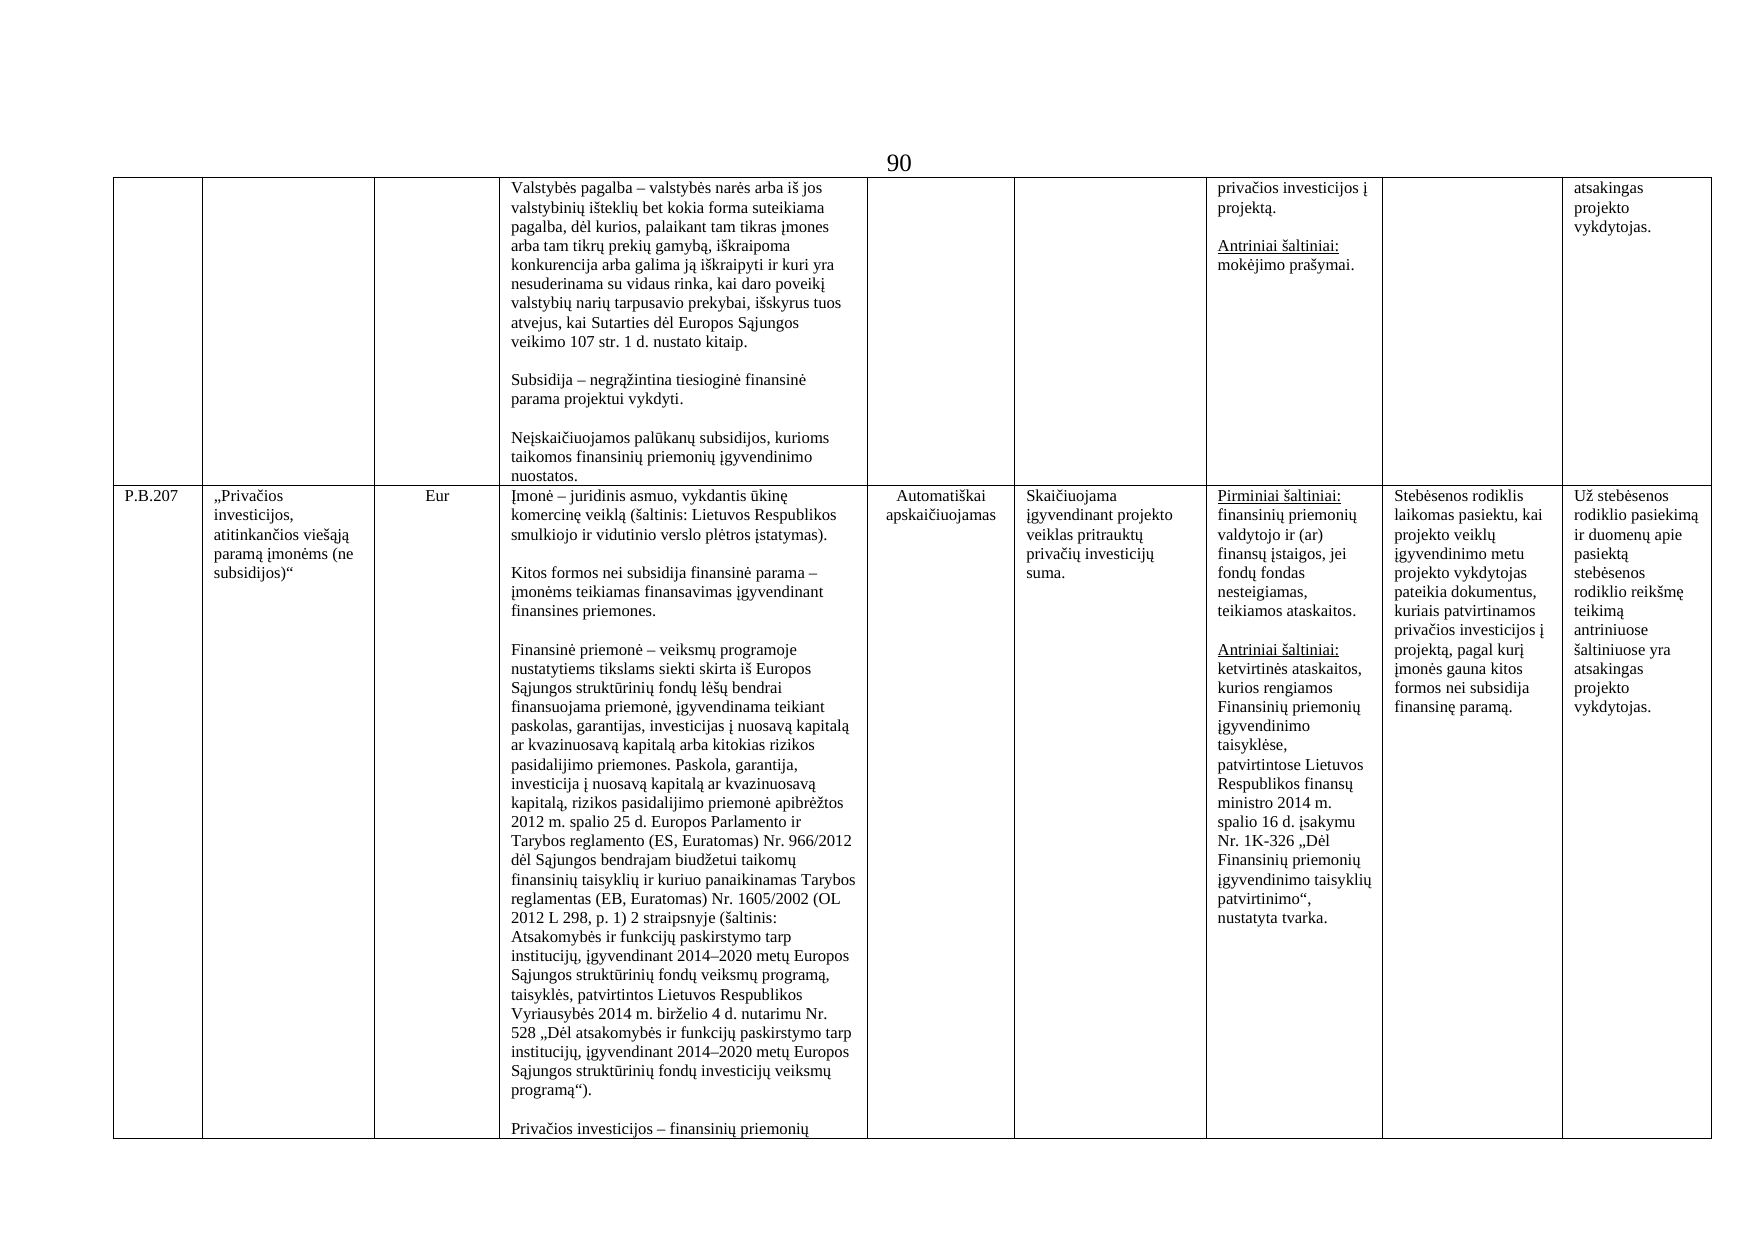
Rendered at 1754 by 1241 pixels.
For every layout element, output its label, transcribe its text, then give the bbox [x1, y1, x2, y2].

table_cell Skaičiuojama įgyvendinant projekto veiklas pritrauktų privačių investicijų suma. [1015, 486, 1206, 1138]
table_cell Valstybės pagalba – valstybės narės arba iš jos valstybinių išteklių bet kokia forma suteikiama pagalba, dėl kurios, palaikant tam tikras įmones arba tam tikrų prekių gamybą, iškraipoma konkurencija arba galima ją iškraipyti ir kuri yra nesuderinama su vidaus rinka, kai daro poveikį valstybių narių tarpusavio prekybai, išskyrus tuos atvejus, kai Sutarties dėl Europos Sąjungos veikimo 107 str. 1 d. nustato kitaip. Subsidija – negrąžintina tiesioginė finansinė parama projektui vykdyti. Neįskaičiuojamos palūkanų subsidijos, kurioms taikomos finansinių priemonių įgyvendinimo nuostatos. [500, 178, 867, 485]
table_cell Automatiškai apskaičiuojamas [868, 486, 1014, 1138]
table_cell Įmonė – juridinis asmuo, vykdantis ūkinę komercinę veiklą (šaltinis: Lietuvos Respublikos smulkiojo ir vidutinio verslo plėtros įstatymas). Kitos formos nei subsidija finansinė parama –įmonėms teikiamas finansavimas įgyvendinant finansines priemones. Finansinė priemonė – veiksmų programoje nustatytiems tikslams siekti skirta iš Europos Sąjungos struktūrinių fondų lėšų bendrai finansuojama priemonė, įgyvendinama teikiant paskolas, garantijas, investicijas į nuosavą kapitalą ar kvazinuosavą kapitalą arba kitokias rizikos pasidalijimo priemones. Paskola, garantija, investicija į nuosavą kapitalą ar kvazinuosavą kapitalą, rizikos pasidalijimo priemonė apibrėžtos 2012 m. spalio 25 d. Europos Parlamento ir Tarybos reglamento (ES, Euratomas) Nr. 966/2012 dėl Sąjungos bendrajam biudžetui taikomų finansinių taisyklių ir kuriuo panaikinamas Tarybos reglamentas (EB, Euratomas) Nr. 1605/2002 (OL 2012 L 298, p. 1) 2 straipsnyje (šaltinis: Atsakomybės ir funkcijų paskirstymo tarp institucijų, įgyvendinant 2014–2020 metų Europos Sąjungos struktūrinių fondų veiksmų programą, taisyklės, patvirtintos Lietuvos Respublikos Vyriausybės 2014 m. birželio 4 d. nutarimu Nr. 528 „Dėl atsakomybės ir funkcijų paskirstymo tarp institucijų, įgyvendinant 2014–2020 metų Europos Sąjungos struktūrinių fondų investicijų veiksmų programą“). Privačios investicijos – finansinių priemonių [500, 486, 867, 1138]
table_cell Eur [375, 486, 499, 1138]
table_cell [114, 178, 202, 485]
table_cell Už stebėsenos rodiklio pasiekimą ir duomenų apie pasiektą stebėsenos rodiklio reikšmę teikimą antriniuose šaltiniuose yra atsakingas projekto vykdytojas. [1563, 486, 1711, 1138]
table_cell Stebėsenos rodiklis laikomas pasiektu, kai projekto veiklų įgyvendinimo metu projekto vykdytojas pateikia dokumentus, kuriais patvirtinamos privačios investicijos į projektą, pagal kurį įmonės gauna kitos formos nei subsidija finansinę paramą. [1383, 486, 1562, 1138]
table_cell Pirminiai šaltiniai: finansinių priemonių valdytojo ir (ar) finansų įstaigos, jei fondų fondas nesteigiamas, teikiamos ataskaitos. Antriniai šaltiniai: ketvirtinės ataskaitos, kurios rengiamos Finansinių priemonių įgyvendinimo taisyklėse, patvirtintose Lietuvos Respublikos finansų ministro 2014 m. spalio 16 d. įsakymu Nr. 1K-326 „Dėl Finansinių priemonių įgyvendinimo taisyklių patvirtinimo“, nustatyta tvarka. [1207, 486, 1382, 1138]
table_cell [203, 178, 374, 485]
table_cell atsakingas projekto vykdytojas. [1563, 178, 1711, 485]
table_cell „Privačios investicijos, atitinkančios viešąją paramą įmonėms (ne subsidijos)“ [203, 486, 374, 1138]
table_cell privačios investicijos į projektą. Antriniai šaltiniai: mokėjimo prašymai. [1207, 178, 1382, 485]
table_cell [868, 178, 1014, 485]
table_cell [1383, 178, 1562, 485]
table_cell [375, 178, 499, 485]
table_cell P.B.207 [114, 486, 202, 1138]
table_cell [1015, 178, 1206, 485]
